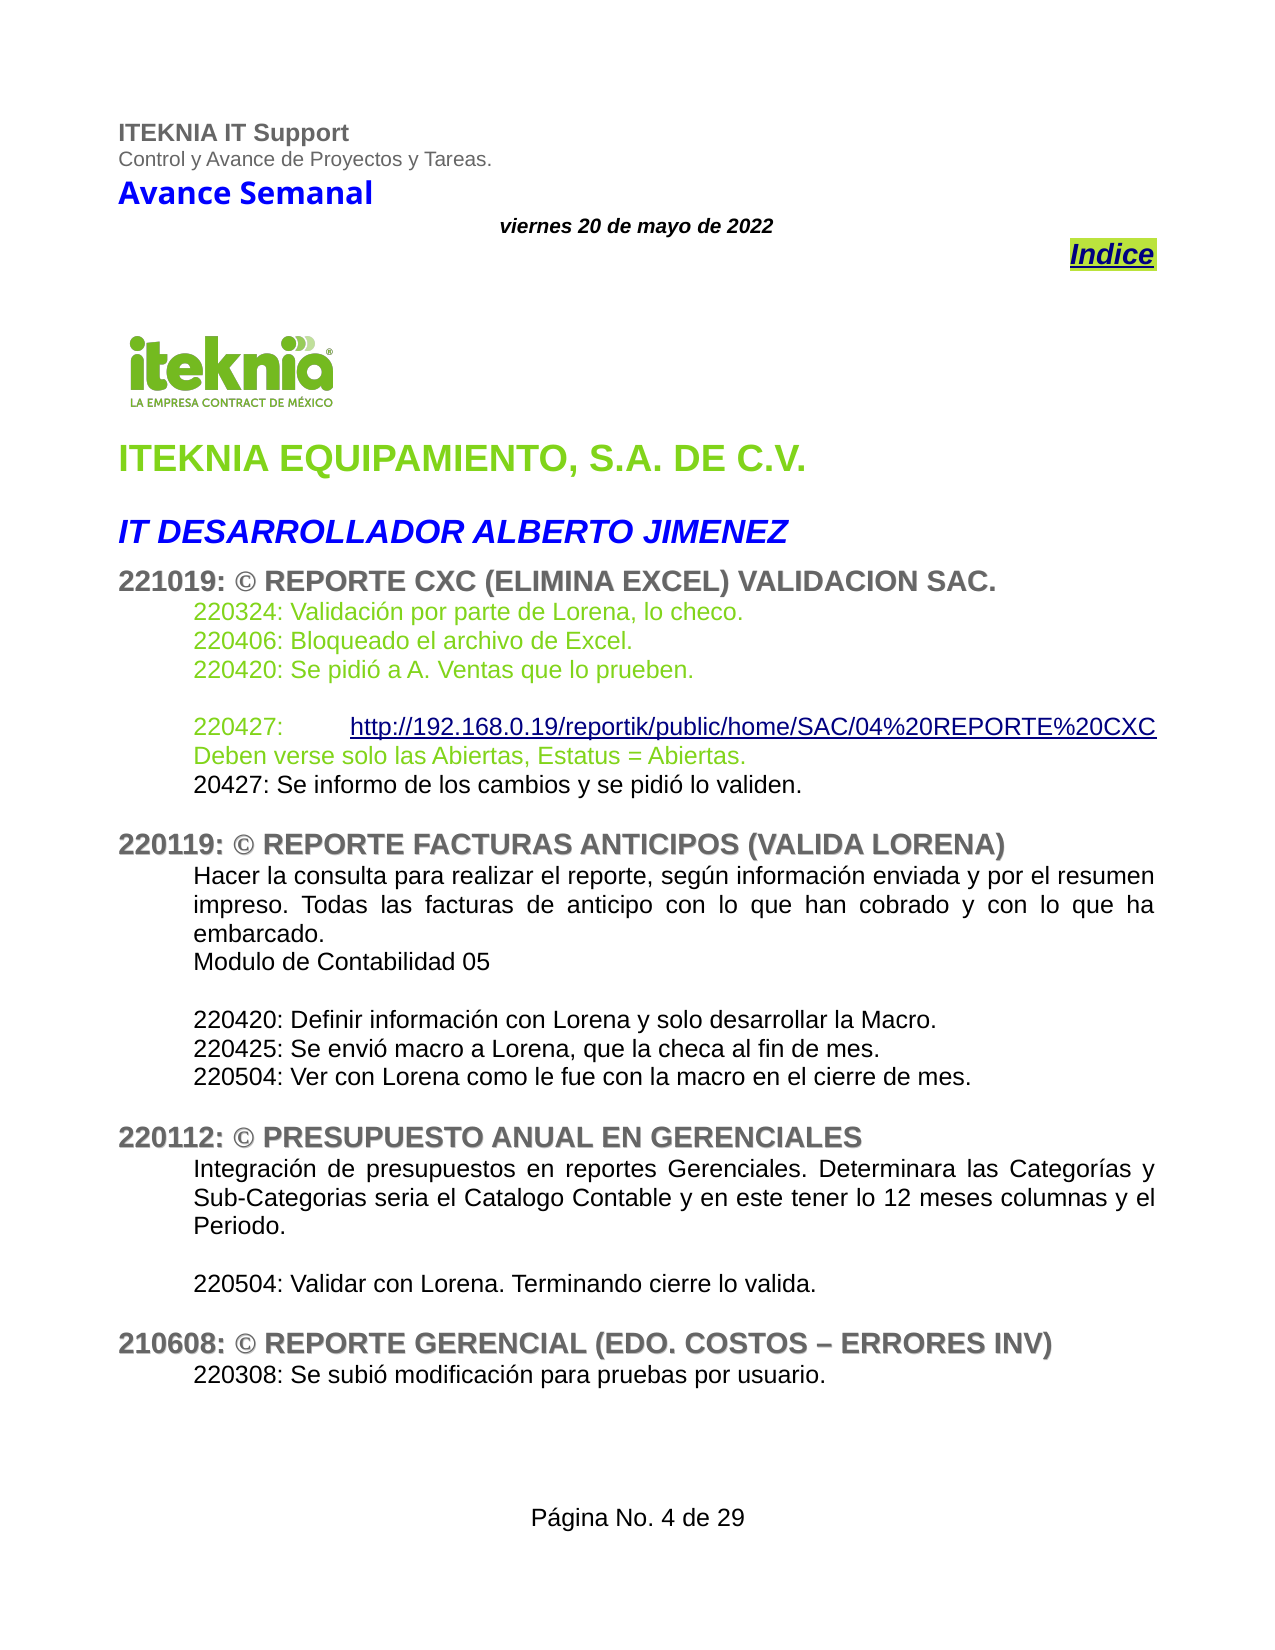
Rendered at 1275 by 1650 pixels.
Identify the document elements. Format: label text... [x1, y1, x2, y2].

subtitle 220119: © REPORTE FACTURAS ANTICIPOS (valida lorena) [118, 827, 1157, 861]
text 220425: Se envió macro a Lorena, que la checa al fin de mes. [193, 1034, 1157, 1062]
text 220308: Se subió modificación para pruebas por usuario. [193, 1360, 1157, 1389]
text 220420: Se pidió a A. Ventas que lo prueben. [193, 655, 1157, 683]
subtitle IT DESARROLLADOR ALBERTO JIMENEZ [118, 512, 1157, 551]
text 220427: http://192.168.0.19/reportik/public/home/SAC/04%20REPORTE%20CXC Deben verse solo las Abiertas, Estatus = Abiertas. [193, 712, 1157, 770]
subtitle 221019: © REPORTE CXC (ELIMINA EXCEL) VALIDACION SAC. [118, 563, 1157, 597]
text 220324: Validación por parte de Lorena, lo checo. [193, 597, 1157, 626]
subtitle 210608: © REPORTE GERENCIAL (edo. Costos – errores inv) [118, 1326, 1157, 1360]
text 20427: Se informo de los cambios y se pidió lo validen. [118, 770, 1157, 798]
subtitle 220112: © PRESUPUESTO ANUAL EN GERENCIALES [118, 1120, 1157, 1154]
text Modulo de Contabilidad 05 [193, 947, 1157, 976]
text 220504: Ver con Lorena como le fue con la macro en el cierre de mes. [193, 1062, 1157, 1091]
subtitle ITEKNIA EQUIPAMIENTO, S.A. DE C.V. [118, 435, 1157, 479]
text 220406: Bloqueado el archivo de Excel. [193, 626, 1157, 655]
text 220504: Validar con Lorena. Terminando cierre lo valida. [118, 1269, 1157, 1297]
text Hacer la consulta para realizar el reporte, según información enviada y por el resumen impreso. Todas las facturas de anticipo con lo que han cobrado y con lo que ha embarcado. [193, 861, 1157, 947]
text 220420: Definir información con Lorena y solo desarrollar la Macro. [193, 1005, 1157, 1034]
text Integración de presupuestos en reportes Gerenciales. Determinara las Categorías y Sub-Categorias seria el Catalogo Contable y en este tener lo 12 meses columnas y el Periodo. [193, 1154, 1157, 1240]
picture [119, 315, 344, 428]
